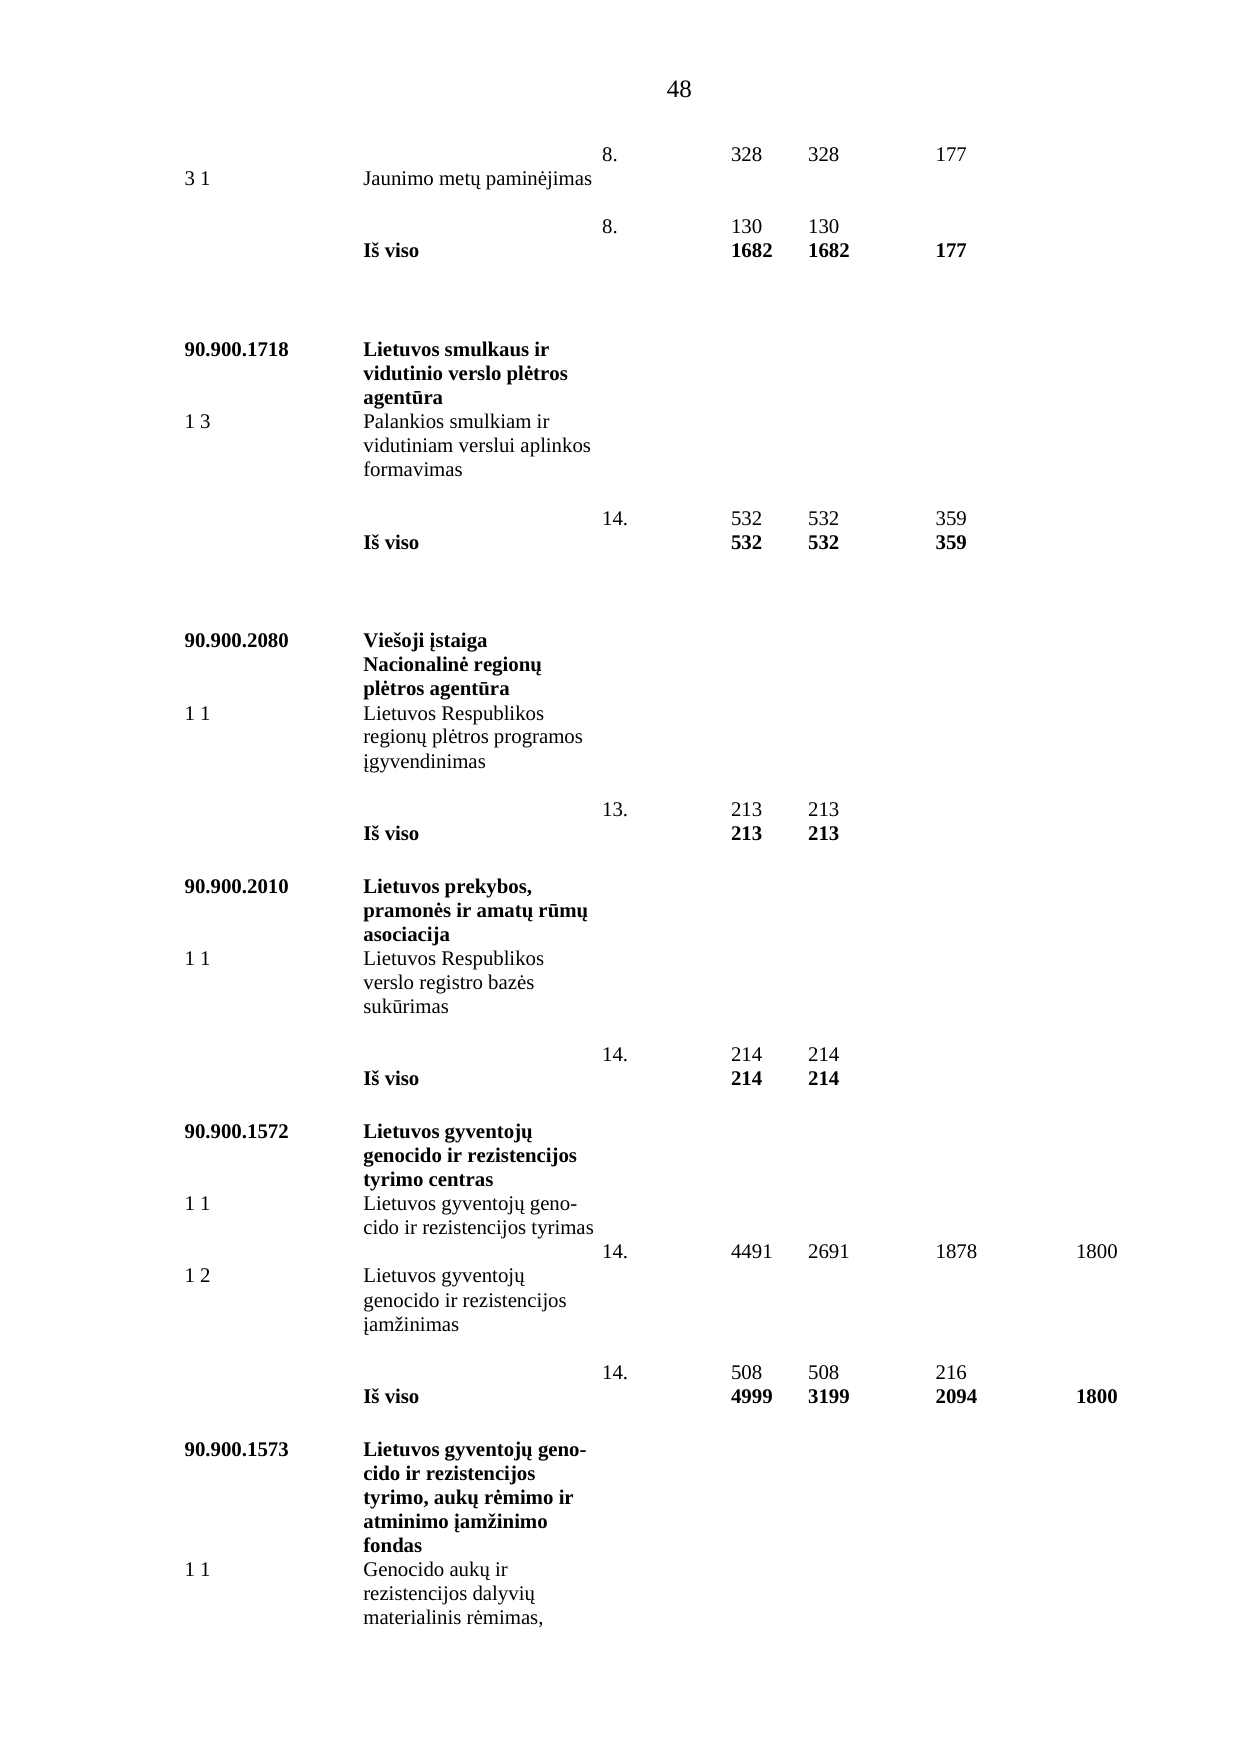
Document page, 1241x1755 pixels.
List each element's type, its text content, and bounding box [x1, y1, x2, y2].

table_cell [932, 1066, 1073, 1093]
table_cell [177, 874, 181, 946]
table_cell 90.900.2080 [181, 628, 360, 700]
table_cell 2691 [805, 1191, 932, 1263]
table_cell [181, 556, 360, 628]
table_cell [932, 265, 1073, 337]
table_cell [177, 239, 181, 265]
table_cell [932, 700, 1073, 821]
table_cell [1073, 1437, 1181, 1557]
table_cell 130 [805, 166, 932, 238]
table_cell [177, 556, 181, 628]
table_cell Lietuvos gyventojų genocido ir rezistencijos tyrimo centras [360, 1119, 599, 1191]
table_cell [599, 1093, 728, 1119]
table_cell [599, 1410, 728, 1437]
table_cell [177, 409, 181, 529]
table_cell [1073, 1066, 1181, 1093]
table_cell [728, 874, 805, 946]
table_cell [932, 628, 1073, 700]
table_cell 214 [805, 946, 932, 1066]
table_cell 532 [805, 409, 932, 529]
table_cell [932, 847, 1073, 874]
table_cell 177 [932, 118, 1073, 166]
table_cell [177, 700, 181, 821]
table_cell [599, 1557, 728, 1629]
table_cell [360, 556, 599, 628]
table_cell 214 [728, 946, 805, 1066]
table_cell [177, 1066, 181, 1093]
table_cell Iš viso [360, 239, 599, 265]
table_cell 90.900.1573 [181, 1437, 360, 1557]
table_cell [360, 265, 599, 337]
table_cell 14. [599, 1191, 728, 1263]
table_cell [805, 1557, 932, 1629]
table_cell [599, 1437, 728, 1557]
table_cell 177 [932, 239, 1073, 265]
table_cell [599, 337, 728, 409]
table_cell [177, 1191, 181, 1263]
table_cell 1 1 [181, 946, 360, 1066]
table_cell 14. [599, 946, 728, 1066]
table_cell [805, 556, 932, 628]
table_cell [599, 556, 728, 628]
table_cell [805, 847, 932, 874]
table_cell 14. [599, 1264, 728, 1384]
table_cell 90.900.1718 [181, 337, 360, 409]
table_cell [805, 628, 932, 700]
table_cell [805, 265, 932, 337]
table_cell [805, 1119, 932, 1191]
table_cell 214 [728, 1066, 805, 1093]
table_cell [599, 847, 728, 874]
table_cell 3199 [805, 1384, 932, 1410]
table_cell 8. [599, 118, 728, 166]
table_cell [805, 1437, 932, 1557]
table_cell [177, 847, 181, 874]
table_cell [1073, 1557, 1181, 1629]
table_cell [728, 556, 805, 628]
table_cell [177, 337, 181, 409]
table_cell [1073, 700, 1181, 821]
table_cell 1682 [805, 239, 932, 265]
table_cell Iš viso [360, 821, 599, 847]
table_cell [181, 821, 360, 847]
table_cell [1073, 1119, 1181, 1191]
table_cell [1073, 166, 1181, 238]
table_cell [181, 265, 360, 337]
table_cell 1800 [1073, 1384, 1181, 1410]
table_cell [1073, 530, 1181, 556]
table_cell [177, 1119, 181, 1191]
table_cell [177, 1410, 181, 1437]
table_cell [932, 166, 1073, 238]
table_cell 508 [728, 1264, 805, 1384]
table_cell 14. [599, 409, 728, 529]
table_cell [805, 1093, 932, 1119]
table_cell [181, 847, 360, 874]
table_cell [728, 847, 805, 874]
table_cell [1073, 118, 1181, 166]
table_cell 213 [805, 821, 932, 847]
table_cell 359 [932, 409, 1073, 529]
table_cell [932, 821, 1073, 847]
table_cell [599, 530, 728, 556]
table_cell [181, 1093, 360, 1119]
table_cell [177, 1093, 181, 1119]
table_cell Lietuvos smulkaus ir vidutinio verslo plėtros agentūra [360, 337, 599, 409]
table_cell [1073, 946, 1181, 1066]
table_cell [599, 821, 728, 847]
table_cell 213 [805, 700, 932, 821]
table_cell 214 [805, 1066, 932, 1093]
table_cell [805, 337, 932, 409]
table_cell Genocido aukų ir rezistencijos dalyvių materialinis rėmimas, [360, 1557, 599, 1629]
table_cell [1073, 821, 1181, 847]
table_cell 1800 [1073, 1191, 1181, 1263]
table_cell [1073, 1410, 1181, 1437]
table_cell [1073, 239, 1181, 265]
table_cell [181, 1066, 360, 1093]
table_cell Lietuvos gyventojų genocido ir rezistencijos įamžinimas [360, 1264, 599, 1384]
table_cell [177, 1557, 181, 1629]
table_cell [177, 946, 181, 1066]
table_cell Lietuvos gyventojų geno-cido ir rezistencijos tyrimo, aukų rėmimo ir atminimo įamžinimo fondas [360, 1437, 599, 1557]
table_cell 1 1 [181, 1191, 360, 1263]
table_cell [805, 1410, 932, 1437]
table_cell 130 [728, 166, 805, 238]
table_cell [728, 1410, 805, 1437]
table_cell 1 1 [181, 700, 360, 821]
table_cell [932, 874, 1073, 946]
table_cell [360, 847, 599, 874]
table_cell 213 [728, 700, 805, 821]
table_cell [932, 1093, 1073, 1119]
table_cell [599, 265, 728, 337]
table_cell [728, 1093, 805, 1119]
table_cell 328 [728, 118, 805, 166]
table_cell [932, 1557, 1073, 1629]
table_cell [1073, 874, 1181, 946]
table_cell 359 [932, 530, 1073, 556]
table_cell 328 [805, 118, 932, 166]
table_cell [177, 1384, 181, 1410]
table_cell Lietuvos gyventojų geno-cido ir rezistencijos tyrimas [360, 1191, 599, 1263]
table_cell 4491 [728, 1191, 805, 1263]
table_cell Lietuvos Respublikos verslo registro bazės sukūrimas [360, 946, 599, 1066]
table_cell [181, 118, 360, 166]
table_cell [599, 628, 728, 700]
table_cell [360, 118, 599, 166]
table_cell [728, 1119, 805, 1191]
table_cell 90.900.2010 [181, 874, 360, 946]
table_cell [177, 166, 181, 238]
table_cell 216 [932, 1264, 1073, 1384]
table_cell [599, 1384, 728, 1410]
table_cell 1 2 [181, 1264, 360, 1384]
table_cell 1878 [932, 1191, 1073, 1263]
table_cell 213 [728, 821, 805, 847]
table_cell 1 3 [181, 409, 360, 529]
table_cell [805, 874, 932, 946]
table_cell [932, 556, 1073, 628]
table_cell [932, 946, 1073, 1066]
table_cell [181, 239, 360, 265]
table_cell [599, 1119, 728, 1191]
table_cell [599, 239, 728, 265]
table_cell 3 1 [181, 166, 360, 238]
table_cell [599, 1066, 728, 1093]
table_cell Lietuvos Respublikos regionų plėtros programos įgyvendinimas [360, 700, 599, 821]
table_cell [1073, 337, 1181, 409]
table_cell [181, 1410, 360, 1437]
table_cell [728, 1557, 805, 1629]
table_cell [177, 821, 181, 847]
table_cell [1073, 409, 1181, 529]
table_cell [360, 1093, 599, 1119]
table_cell Viešoji įstaiga Nacionalinė regionų plėtros agentūra [360, 628, 599, 700]
table_cell 532 [728, 530, 805, 556]
table_cell 1682 [728, 239, 805, 265]
table_cell [728, 337, 805, 409]
table_cell [1073, 1093, 1181, 1119]
table_cell Iš viso [360, 530, 599, 556]
table_cell 532 [728, 409, 805, 529]
table_cell 8. [599, 166, 728, 238]
table_cell [1073, 265, 1181, 337]
table_cell [181, 1384, 360, 1410]
table_cell [728, 628, 805, 700]
table_cell [728, 1437, 805, 1557]
table_cell [932, 1410, 1073, 1437]
table_cell [1073, 556, 1181, 628]
table_cell [177, 628, 181, 700]
table_cell 13. [599, 700, 728, 821]
table_cell [932, 1437, 1073, 1557]
table_cell Palankios smulkiam ir vidutiniam verslui aplinkos formavimas [360, 409, 599, 529]
table_cell [177, 265, 181, 337]
table_cell 2094 [932, 1384, 1073, 1410]
table_cell 532 [805, 530, 932, 556]
table_cell 508 [805, 1264, 932, 1384]
table_cell [728, 265, 805, 337]
table_cell Jaunimo metų paminėjimas [360, 166, 599, 238]
table_cell [177, 1437, 181, 1557]
table_cell [932, 337, 1073, 409]
table_cell [177, 1264, 181, 1384]
table_cell [1073, 628, 1181, 700]
table_cell [181, 530, 360, 556]
table_cell [177, 118, 181, 166]
table_cell [1073, 847, 1181, 874]
table_cell Lietuvos prekybos, pramonės ir amatų rūmų asociacija [360, 874, 599, 946]
table_cell Iš viso [360, 1066, 599, 1093]
table_cell Iš viso [360, 1384, 599, 1410]
table_cell [1073, 1264, 1181, 1384]
table_cell 1 1 [181, 1557, 360, 1629]
table_cell [360, 1410, 599, 1437]
table_cell 4999 [728, 1384, 805, 1410]
table_cell [177, 530, 181, 556]
table_cell 90.900.1572 [181, 1119, 360, 1191]
table_cell [932, 1119, 1073, 1191]
table_cell [599, 874, 728, 946]
